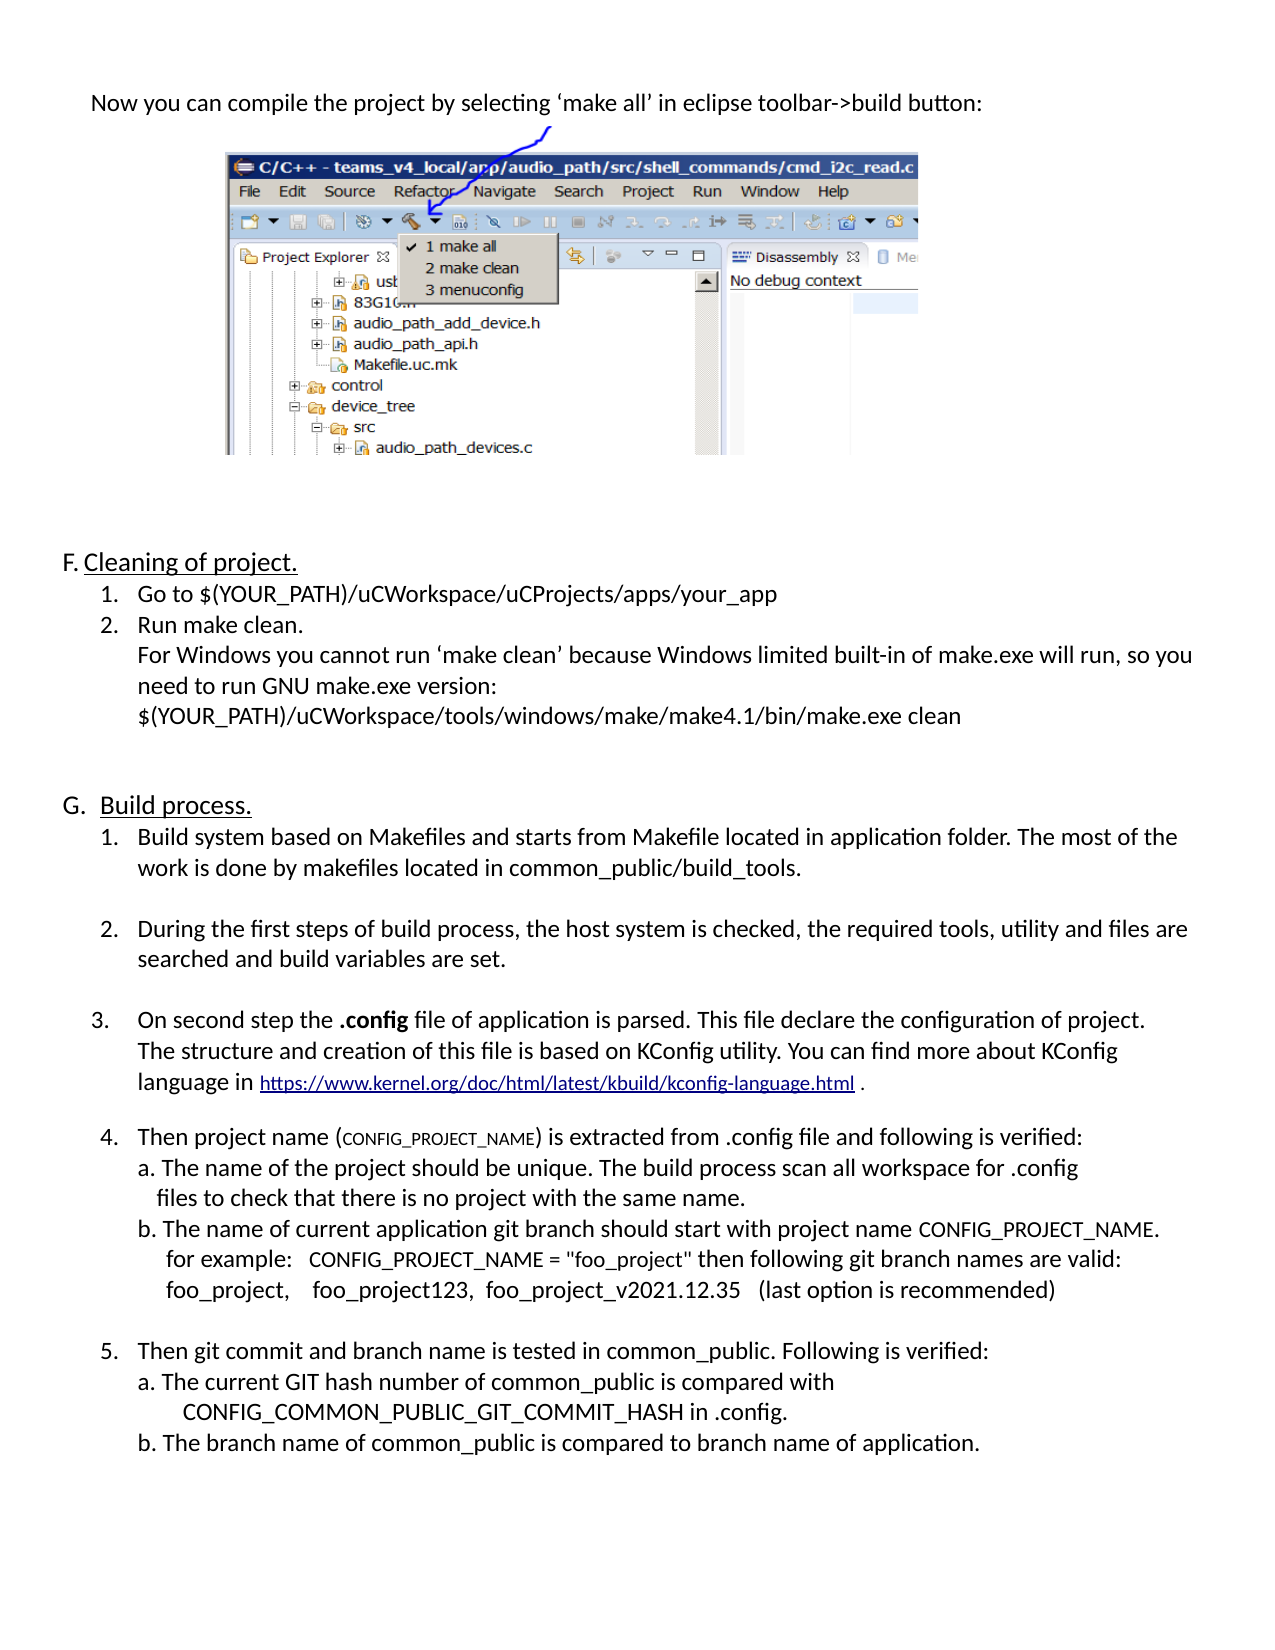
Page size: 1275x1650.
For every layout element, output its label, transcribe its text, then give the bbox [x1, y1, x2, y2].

list CONFIG_COMMON_PUBLIC_GIT_COMMIT_HASH in .config. [100, 1396, 1202, 1427]
list Go to $(YOUR_PATH)/uCWorkspace/uCProjects/apps/your_app [100, 578, 1202, 609]
list Cleaning of project. [62, 545, 1202, 578]
list Run make clean. [100, 609, 1202, 639]
list The structure and creation of this file is based on KConfig utility. You can find more about KConfig language in https://www.kernel.org/doc/html/latest/kbuild/kconfig-language.html . [100, 1035, 1202, 1096]
list a. The name of the project should be unique. The build process scan all workspace for .config [100, 1152, 1202, 1183]
list Build system based on Makefiles and starts from Makefile located in application folder. The most of the work is done by makefiles located in common_public/build_tools. [100, 821, 1202, 882]
list a. The current GIT hash number of common_public is compared with [100, 1366, 1202, 1396]
list foo_project, foo_project123, foo_project_v2021.12.35 (last option is recommended) [100, 1274, 1202, 1305]
list b. The name of current application git branch should start with project name CONFIG_PROJECT_NAME. [100, 1213, 1202, 1244]
list Then git commit and branch name is tested in common_public. Following is verified: [100, 1335, 1202, 1366]
list Build process. [62, 788, 1202, 821]
list for example: CONFIG_PROJECT_NAME = "foo_project" then following git branch names are valid: [100, 1244, 1202, 1274]
list b. The branch name of common_public is compared to branch name of application. [100, 1427, 1202, 1457]
list $(YOUR_PATH)/uCWorkspace/tools/windows/make/make4.1/bin/make.exe clean [100, 700, 1202, 731]
list On second step the .config file of application is parsed. This file declare the configuration of project. [91, 1004, 1202, 1035]
list Then project name (CONFIG_PROJECT_NAME) is extracted from .config file and following is verified: [100, 1122, 1202, 1152]
picture [225, 126, 919, 455]
list For Windows you cannot run ‘make clean’ because Windows limited built-in of make.exe will run, so you need to run GNU make.exe version: [100, 639, 1202, 700]
text Now you can compile the project by selecting ‘make all’ in eclipse toolbar->build button: [91, 87, 1202, 118]
list During the first steps of build process, the host system is checked, the required tools, utility and files are searched and build variables are set. [100, 913, 1202, 974]
list files to check that there is no project with the same name. [91, 1183, 1202, 1213]
